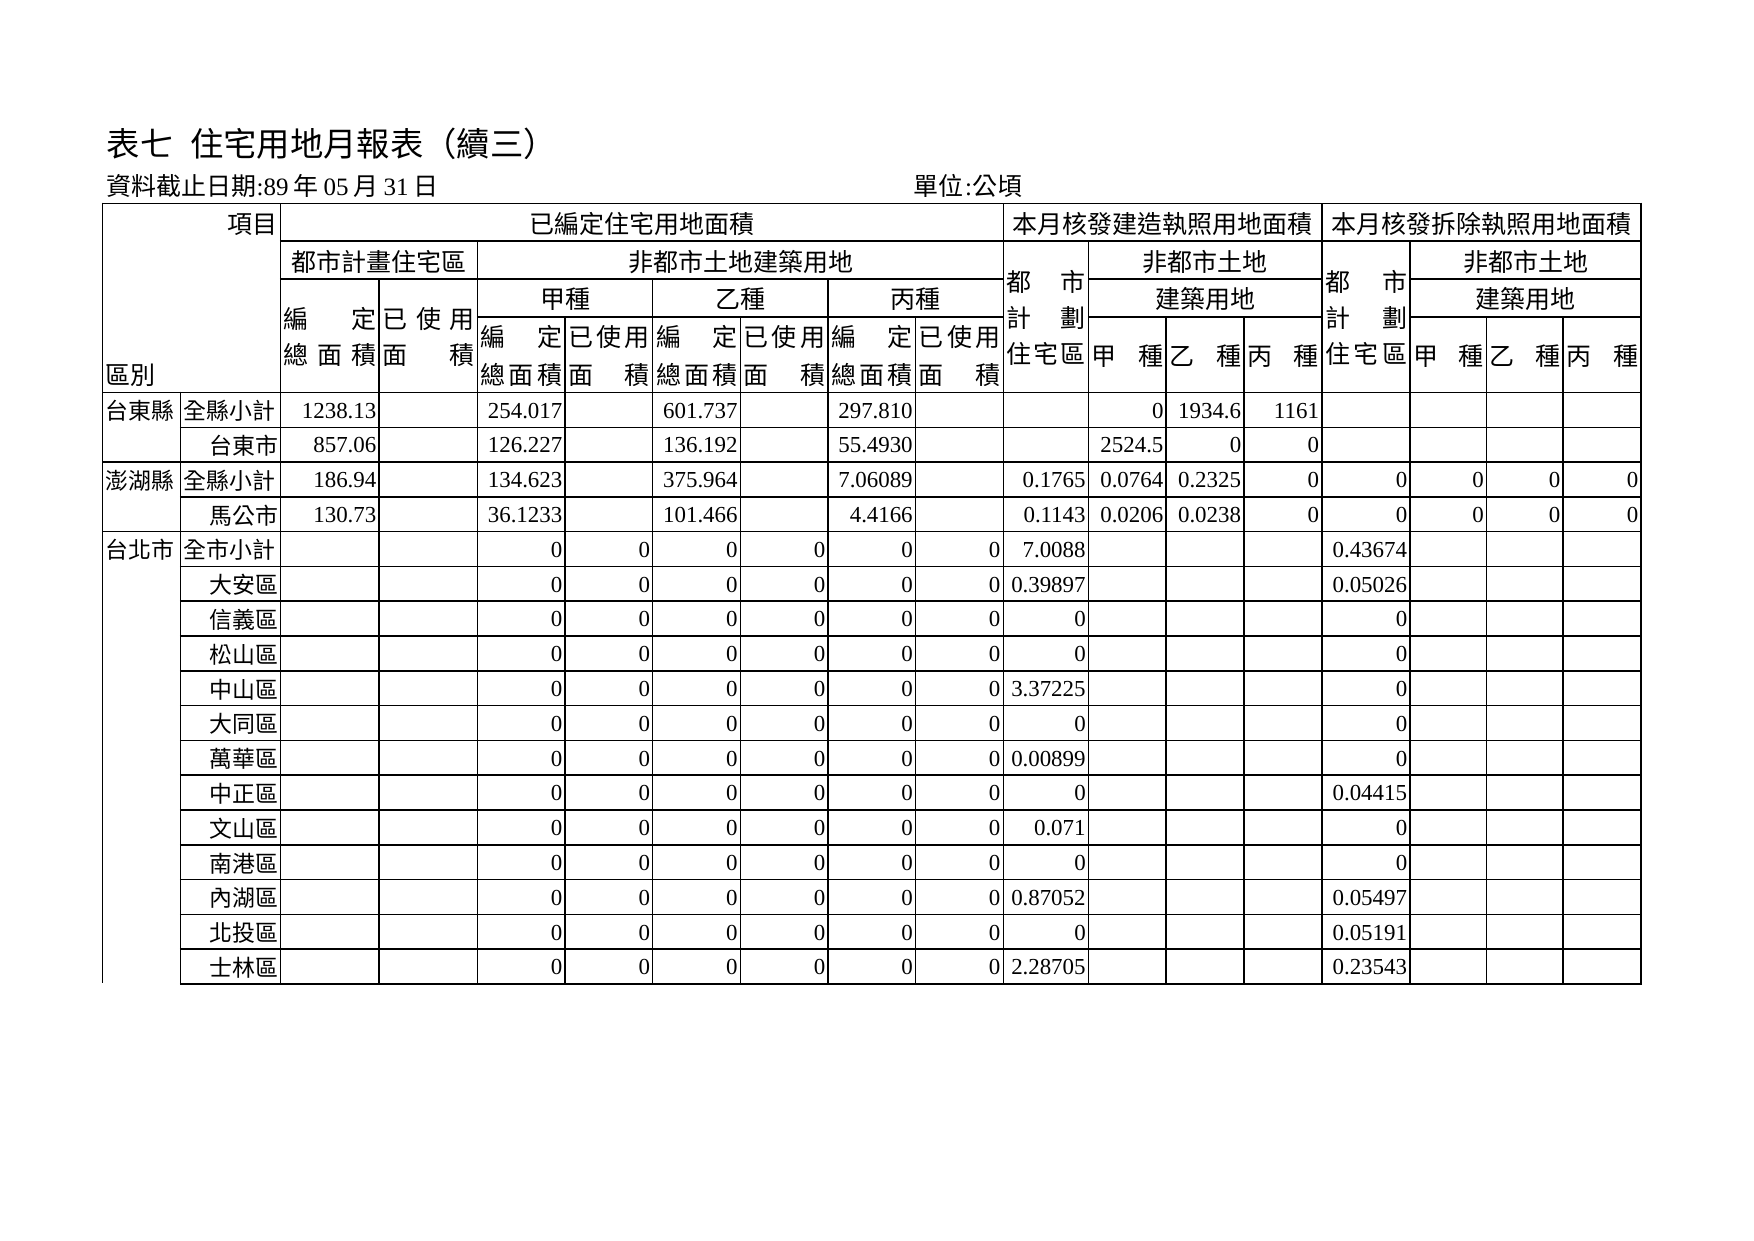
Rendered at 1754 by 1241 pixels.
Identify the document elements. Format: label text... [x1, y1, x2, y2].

table_cell [1167, 602, 1243, 635]
table_cell [1245, 880, 1321, 913]
table_cell 0 [1004, 915, 1088, 948]
table_cell 0 [1004, 706, 1088, 739]
table_cell [380, 741, 477, 774]
table_cell [281, 811, 378, 844]
table_cell [1089, 637, 1165, 670]
table_cell 7.06089 [829, 463, 915, 496]
table_cell [1089, 741, 1165, 774]
table_cell 0 [1004, 637, 1088, 670]
table_cell 0.0206 [1089, 498, 1165, 531]
table_cell [1487, 846, 1562, 879]
table_cell 2524.5 [1089, 428, 1165, 461]
table_cell 0 [566, 532, 652, 566]
table_cell [380, 672, 477, 705]
table_cell 0 [1004, 776, 1088, 809]
table_cell [741, 498, 827, 531]
table_cell 0 [653, 637, 740, 670]
table_cell [380, 846, 477, 879]
table_cell 0 [741, 915, 827, 948]
table_cell 0 [741, 846, 827, 879]
table_cell [1089, 811, 1165, 844]
table_cell [1487, 706, 1562, 739]
table_cell [1487, 637, 1562, 670]
table_cell 中山區 [181, 672, 280, 705]
table_cell 澎湖縣 [103, 463, 180, 531]
table_cell 已使用 [916, 318, 1003, 354]
table_cell 台北市 [103, 532, 180, 983]
table_cell [196, 354, 280, 392]
table_cell 0 [1167, 428, 1243, 461]
table_cell 0 [916, 567, 1003, 600]
table_cell [281, 776, 378, 809]
table_cell 乙種 [1167, 318, 1243, 392]
table_cell 0 [829, 880, 915, 913]
table_cell [1411, 776, 1486, 809]
table_cell 375.964 [653, 463, 740, 496]
table_cell 0 [566, 846, 652, 879]
table_cell 0.00899 [1004, 741, 1088, 774]
table_cell 0 [1323, 498, 1409, 531]
table_cell [281, 602, 378, 635]
table_cell 松山區 [181, 637, 280, 670]
table_cell [1089, 776, 1165, 809]
table_cell [380, 915, 477, 948]
table_cell [380, 393, 477, 426]
table_cell 0 [741, 706, 827, 739]
table_cell [380, 706, 477, 739]
table_cell [1564, 811, 1640, 844]
table_cell 0 [478, 880, 564, 913]
table_cell 0 [478, 567, 564, 600]
table_cell [1411, 915, 1486, 948]
table_cell [1411, 428, 1486, 461]
table_cell 0 [478, 915, 564, 948]
table_cell 0 [653, 915, 740, 948]
table_cell [1089, 672, 1165, 705]
text 資料截止日期:89年05月31日 單位:公頃 [106, 166, 1648, 203]
table_cell [1089, 532, 1165, 566]
table_cell [1089, 915, 1165, 948]
table_cell 中正區 [181, 776, 280, 809]
table_cell [1564, 393, 1640, 426]
table_cell [1411, 706, 1486, 739]
table_cell 編定 [829, 318, 915, 354]
table_cell 0 [1564, 498, 1640, 531]
table_cell 0 [829, 567, 915, 600]
table_cell 0 [829, 637, 915, 670]
table_cell [1487, 915, 1562, 948]
table_header 項目 [196, 204, 280, 240]
table_cell 0 [478, 776, 564, 809]
table_cell 0 [566, 706, 652, 739]
table_cell [1487, 880, 1562, 913]
table_cell 0 [1564, 463, 1640, 496]
table_cell [1245, 567, 1321, 600]
table_cell [1487, 741, 1562, 774]
table_cell [380, 811, 477, 844]
table_cell 丙種 [1245, 318, 1321, 392]
table_cell 0 [566, 602, 652, 635]
table_cell [916, 463, 1003, 496]
table_cell 0 [1487, 498, 1562, 531]
table_cell 都市計畫住宅區 [281, 242, 477, 278]
table_cell [1245, 741, 1321, 774]
table_cell [566, 428, 652, 461]
table_cell 非都市土地 [1411, 242, 1640, 278]
table_cell 0 [566, 672, 652, 705]
table_cell [1487, 567, 1562, 600]
table_cell 丙種 [829, 280, 1003, 316]
table_cell [1167, 846, 1243, 879]
table_cell [380, 532, 477, 566]
table_cell 編定 [653, 318, 740, 354]
table_cell 甲種 [1411, 318, 1486, 392]
table_cell 0 [566, 950, 652, 983]
table_cell 0 [566, 915, 652, 948]
table_cell [1245, 532, 1321, 566]
table_cell [1245, 637, 1321, 670]
table_cell 0 [829, 741, 915, 774]
table_cell 士林區 [181, 950, 280, 983]
table_cell 建築用地 [1411, 280, 1640, 316]
table_cell 1238.13 [281, 393, 378, 426]
table_cell 0 [1411, 498, 1486, 531]
table_cell 0 [478, 706, 564, 739]
table_cell [1487, 602, 1562, 635]
table_cell 萬華區 [181, 741, 280, 774]
table_cell 36.1233 [478, 498, 564, 531]
table_cell 0 [916, 776, 1003, 809]
table_cell 0 [478, 846, 564, 879]
table_cell [1167, 637, 1243, 670]
table_cell 4.4166 [829, 498, 915, 531]
table_cell 總面積 [829, 354, 915, 392]
table_cell 已使用 [566, 318, 652, 354]
table_cell 0.43674 [1323, 532, 1409, 566]
table_cell 0 [653, 672, 740, 705]
table_cell 0 [566, 741, 652, 774]
table_cell [196, 278, 280, 316]
table_cell [1245, 846, 1321, 879]
table_cell [1564, 428, 1640, 461]
table_cell 0 [916, 915, 1003, 948]
table_cell 0 [1089, 393, 1165, 426]
table_cell 馬公市 [181, 498, 280, 531]
table_cell 134.623 [478, 463, 564, 496]
table_cell [1089, 880, 1165, 913]
table_cell 0 [1323, 741, 1409, 774]
table_cell [566, 498, 652, 531]
table_cell [1245, 776, 1321, 809]
table_cell 0 [1323, 463, 1409, 496]
table_cell 0 [1487, 463, 1562, 496]
table_cell [1564, 672, 1640, 705]
table_cell [1564, 706, 1640, 739]
table_cell [1411, 672, 1486, 705]
table_cell 乙種 [1487, 318, 1562, 392]
table_cell 0 [1323, 811, 1409, 844]
table_cell [1089, 567, 1165, 600]
table_cell [1487, 532, 1562, 566]
table_cell [196, 240, 280, 278]
table_cell [281, 741, 378, 774]
table_cell 101.466 [653, 498, 740, 531]
table_cell 3.37225 [1004, 672, 1088, 705]
table_cell 0 [653, 602, 740, 635]
table_cell [103, 278, 196, 316]
table_cell 297.810 [829, 393, 915, 426]
table_cell [1411, 880, 1486, 913]
table_cell 0 [653, 880, 740, 913]
table_cell [1487, 428, 1562, 461]
table_cell 甲種 [478, 280, 652, 316]
table_cell 254.017 [478, 393, 564, 426]
table_cell 0 [653, 532, 740, 566]
table_header [103, 204, 196, 240]
table_cell 0 [829, 602, 915, 635]
table_cell 0 [829, 950, 915, 983]
table_cell [916, 393, 1003, 426]
table_cell [1487, 776, 1562, 809]
table_cell [1004, 428, 1088, 461]
table_cell [281, 532, 378, 566]
table_cell 0 [916, 637, 1003, 670]
table_cell [1089, 846, 1165, 879]
table_cell 0 [829, 846, 915, 879]
table_cell [103, 316, 196, 354]
table_cell [1167, 880, 1243, 913]
table_cell 0 [916, 741, 1003, 774]
table_cell 全縣小計 [181, 463, 280, 496]
table_cell 0 [653, 706, 740, 739]
table_cell [281, 846, 378, 879]
table_cell [380, 463, 477, 496]
table_cell 0 [741, 811, 827, 844]
table_cell 1934.6 [1167, 393, 1243, 426]
table_cell [1245, 706, 1321, 739]
table_cell 區別 [103, 354, 196, 392]
table_cell 0 [1245, 498, 1321, 531]
table_cell 0 [1323, 602, 1409, 635]
table_cell 都市 計劃 住宅區 [1004, 242, 1088, 392]
table_cell 0 [566, 776, 652, 809]
table_cell [1167, 915, 1243, 948]
table_cell 0 [829, 811, 915, 844]
table_cell 0 [916, 811, 1003, 844]
table_cell 130.73 [281, 498, 378, 531]
table_cell [916, 498, 1003, 531]
table_cell [1564, 950, 1640, 983]
table_cell 編定 總面積 [281, 280, 378, 392]
table_cell [1487, 672, 1562, 705]
table_cell [103, 240, 196, 278]
table_cell 建築用地 [1089, 280, 1321, 316]
table_cell 0.0764 [1089, 463, 1165, 496]
table_cell [281, 950, 378, 983]
table_cell 非都市土地 [1089, 242, 1321, 278]
table_cell [281, 672, 378, 705]
table_cell 0 [478, 950, 564, 983]
table_cell [1167, 811, 1243, 844]
table_cell [1564, 637, 1640, 670]
table_cell [1323, 393, 1409, 426]
table_cell [1167, 950, 1243, 983]
table_cell 0 [1411, 463, 1486, 496]
table_cell [1167, 741, 1243, 774]
table_cell [1411, 393, 1486, 426]
table_cell [1089, 602, 1165, 635]
table_cell [1167, 776, 1243, 809]
table_cell 非都市土地建築用地 [478, 242, 1003, 278]
table_cell 0 [1323, 846, 1409, 879]
table_cell [1167, 567, 1243, 600]
table_cell [1564, 602, 1640, 635]
table_cell 總面積 [653, 354, 740, 392]
table_header 本月核發建造執照用地面積 [1004, 204, 1321, 240]
table_cell [1411, 741, 1486, 774]
table_cell 都市 計劃 住宅區 [1323, 242, 1409, 392]
table_cell 0 [916, 672, 1003, 705]
table_cell 0 [1323, 637, 1409, 670]
table_cell [566, 393, 652, 426]
table_cell 7.0088 [1004, 532, 1088, 566]
table_cell [1323, 428, 1409, 461]
table_cell 0 [566, 567, 652, 600]
table_cell [741, 463, 827, 496]
table_cell 0 [566, 811, 652, 844]
table_cell 0 [478, 602, 564, 635]
text 表七 住宅用地月報表（續三） [106, 118, 1648, 166]
table_cell 136.192 [653, 428, 740, 461]
table_cell [380, 428, 477, 461]
table_cell 內湖區 [181, 880, 280, 913]
table_cell 面積 [741, 354, 827, 392]
table_cell 0 [478, 637, 564, 670]
table_cell [281, 637, 378, 670]
table_cell 0.071 [1004, 811, 1088, 844]
table_cell [1167, 532, 1243, 566]
table_cell 甲種 [1089, 318, 1165, 392]
table_cell [1245, 672, 1321, 705]
table_cell 0 [478, 672, 564, 705]
table_cell 857.06 [281, 428, 378, 461]
table_cell [1004, 393, 1088, 426]
table_cell 0 [1004, 602, 1088, 635]
table_cell [1564, 846, 1640, 879]
table_cell [1487, 393, 1562, 426]
table_cell 0 [653, 741, 740, 774]
table_cell 126.227 [478, 428, 564, 461]
table_cell 面積 [916, 354, 1003, 392]
table_cell 0.2325 [1167, 463, 1243, 496]
table_cell 0.05026 [1323, 567, 1409, 600]
table_cell 0 [566, 637, 652, 670]
table_cell 0 [741, 672, 827, 705]
table_cell 0 [741, 950, 827, 983]
table_cell [1167, 706, 1243, 739]
table_cell [1245, 950, 1321, 983]
table_cell [380, 498, 477, 531]
table_cell 0.05191 [1323, 915, 1409, 948]
table_cell 已使用 [741, 318, 827, 354]
table_cell 0 [916, 706, 1003, 739]
table_cell 0.39897 [1004, 567, 1088, 600]
table_cell 0.1143 [1004, 498, 1088, 531]
table_cell [380, 567, 477, 600]
table_cell [1089, 950, 1165, 983]
table_cell [380, 776, 477, 809]
table_cell [1564, 915, 1640, 948]
table_cell [281, 915, 378, 948]
table_cell [566, 463, 652, 496]
table_cell [380, 637, 477, 670]
table_cell [741, 428, 827, 461]
table_cell [380, 880, 477, 913]
table_cell 0 [741, 637, 827, 670]
table_cell 總面積 [478, 354, 564, 392]
table_cell [1564, 567, 1640, 600]
table_cell 丙種 [1564, 318, 1640, 392]
table_cell 面積 [566, 354, 652, 392]
table_cell [1245, 915, 1321, 948]
table_cell 0 [566, 880, 652, 913]
table_cell 2.28705 [1004, 950, 1088, 983]
table_cell 0 [1245, 463, 1321, 496]
table_cell 0.87052 [1004, 880, 1088, 913]
table_cell [1564, 532, 1640, 566]
table_cell [281, 706, 378, 739]
table_cell [1089, 706, 1165, 739]
table_cell 0 [1323, 672, 1409, 705]
table_header 本月核發拆除執照用地面積 [1323, 204, 1640, 240]
table_cell 0 [741, 532, 827, 566]
table_cell [1167, 672, 1243, 705]
table_cell 0 [478, 811, 564, 844]
table_cell 編定 [478, 318, 564, 354]
table_cell 0 [1004, 846, 1088, 879]
table_cell 已使用 面積 [380, 280, 477, 392]
table_cell 0 [741, 776, 827, 809]
table_cell 南港區 [181, 846, 280, 879]
table_cell [1245, 602, 1321, 635]
table_cell [1411, 637, 1486, 670]
table_cell 乙種 [653, 280, 827, 316]
table_cell [1411, 567, 1486, 600]
table_cell [281, 567, 378, 600]
table_cell 文山區 [181, 811, 280, 844]
table_cell [196, 316, 280, 354]
table_cell [281, 880, 378, 913]
table_cell 1161 [1245, 393, 1321, 426]
table_cell 0 [653, 776, 740, 809]
table_cell 0.0238 [1167, 498, 1243, 531]
table_cell 0 [829, 672, 915, 705]
table_cell 北投區 [181, 915, 280, 948]
table_cell 大同區 [181, 706, 280, 739]
table_cell 0 [478, 532, 564, 566]
table_cell [1411, 532, 1486, 566]
table_cell 55.4930 [829, 428, 915, 461]
table_cell 信義區 [181, 602, 280, 635]
table_cell 全市小計 [181, 532, 280, 566]
table_cell 0 [916, 950, 1003, 983]
table_cell 0 [829, 532, 915, 566]
table_cell [380, 950, 477, 983]
table_cell [1411, 846, 1486, 879]
table_cell 0.04415 [1323, 776, 1409, 809]
table_cell 186.94 [281, 463, 378, 496]
table_cell 0 [916, 880, 1003, 913]
table_cell 0 [829, 915, 915, 948]
table_cell [1564, 741, 1640, 774]
table_cell [1411, 602, 1486, 635]
table_cell 0 [741, 741, 827, 774]
table_cell 0 [741, 880, 827, 913]
table_cell [1564, 880, 1640, 913]
table_cell 0 [653, 567, 740, 600]
table_cell [1487, 811, 1562, 844]
table_cell 0 [916, 846, 1003, 879]
table_cell 0 [916, 602, 1003, 635]
table_cell [1411, 950, 1486, 983]
table_cell [380, 602, 477, 635]
table_cell 0 [916, 532, 1003, 566]
table_cell 0 [478, 741, 564, 774]
table_cell 0 [1323, 706, 1409, 739]
table_cell 601.737 [653, 393, 740, 426]
table_cell 0 [741, 567, 827, 600]
table_cell 0 [829, 776, 915, 809]
table_cell [916, 428, 1003, 461]
table_cell 0 [1245, 428, 1321, 461]
table_cell 0 [653, 811, 740, 844]
table_cell 台東縣 [103, 393, 180, 461]
table_cell [741, 393, 827, 426]
table_cell [1564, 776, 1640, 809]
table_cell 大安區 [181, 567, 280, 600]
table_cell 0 [829, 706, 915, 739]
table_cell 0.23543 [1323, 950, 1409, 983]
table_cell 0.1765 [1004, 463, 1088, 496]
table_cell 0.05497 [1323, 880, 1409, 913]
table_cell 0 [653, 950, 740, 983]
table_cell [1411, 811, 1486, 844]
table_cell 0 [653, 846, 740, 879]
table_header 已編定住宅用地面積 [281, 204, 1003, 240]
table_cell 0 [741, 602, 827, 635]
table_cell 台東市 [181, 428, 280, 461]
table_cell 全縣小計 [181, 393, 280, 426]
table_cell [1487, 950, 1562, 983]
table_cell [1245, 811, 1321, 844]
